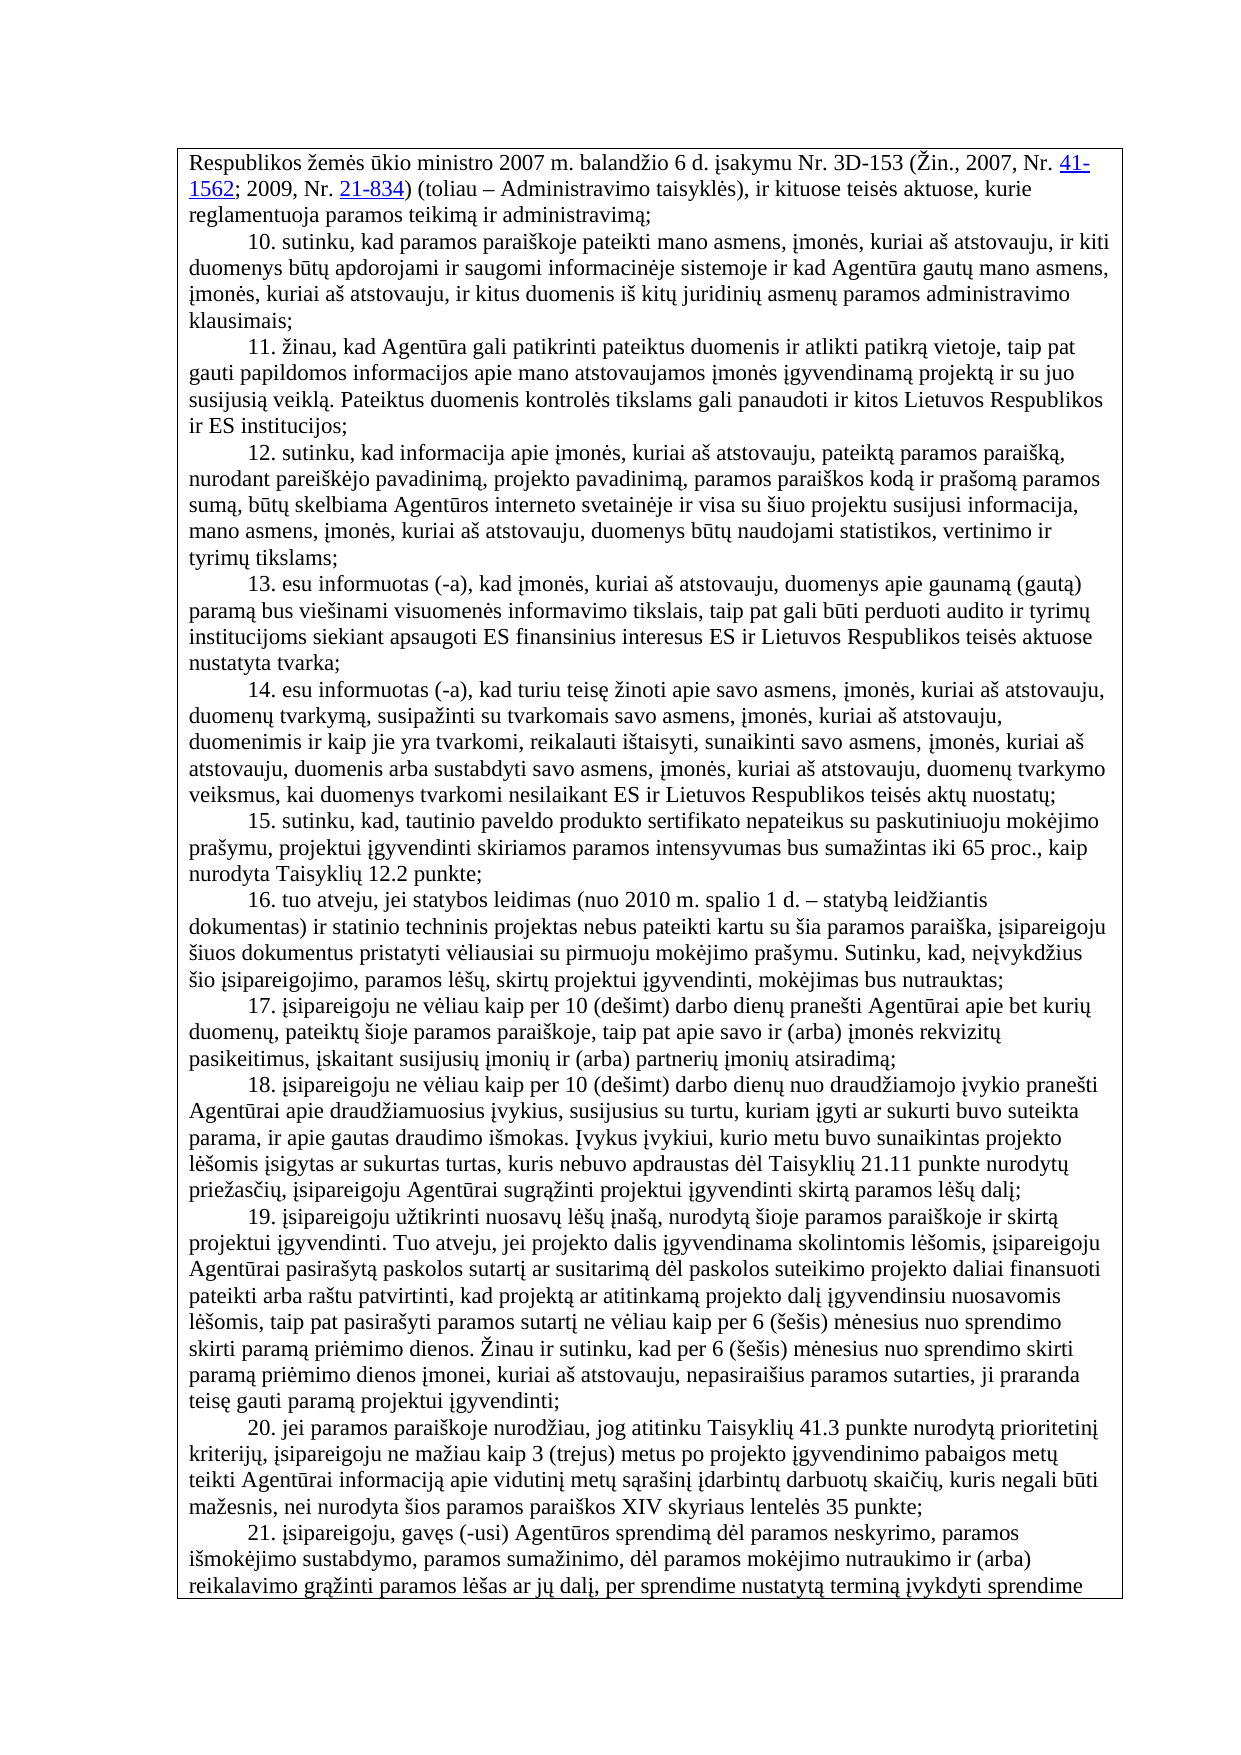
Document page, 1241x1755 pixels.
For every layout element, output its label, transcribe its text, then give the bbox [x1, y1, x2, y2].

table_header Respublikos žemės ūkio ministro 2007 m. balandžio 6 d. įsakymu Nr. 3D-153 (Žin., 2007, Nr. 41-1562; 2009, Nr. 21-834) (toliau – Administravimo taisyklės), ir kituose teisės aktuose, kurie reglamentuoja paramos teikimą ir administravimą; 10. sutinku, kad paramos paraiškoje pateikti mano asmens, įmonės, kuriai aš atstovauju, ir kiti duomenys būtų apdorojami ir saugomi informacinėje sistemoje ir kad Agentūra gautų mano asmens, įmonės, kuriai aš atstovauju, ir kitus duomenis iš kitų juridinių asmenų paramos administravimo klausimais; 11. žinau, kad Agentūra gali patikrinti pateiktus duomenis ir atlikti patikrą vietoje, taip pat gauti papildomos informacijos apie mano atstovaujamos įmonės įgyvendinamą projektą ir su juo susijusią veiklą. Pateiktus duomenis kontrolės tikslams gali panaudoti ir kitos Lietuvos Respublikos ir ES institucijos; 12. sutinku, kad informacija apie įmonės, kuriai aš atstovauju, pateiktą paramos paraišką, nurodant pareiškėjo pavadinimą, projekto pavadinimą, paramos paraiškos kodą ir prašomą paramos sumą, būtų skelbiama Agentūros interneto svetainėje ir visa su šiuo projektu susijusi informacija, mano asmens, įmonės, kuriai aš atstovauju, duomenys būtų naudojami statistikos, vertinimo ir tyrimų tikslams; 13. esu informuotas (-a), kad įmonės, kuriai aš atstovauju, duomenys apie gaunamą (gautą) paramą bus viešinami visuomenės informavimo tikslais, taip pat gali būti perduoti audito ir tyrimų institucijoms siekiant apsaugoti ES finansinius interesus ES ir Lietuvos Respublikos teisės aktuose nustatyta tvarka; 14. esu informuotas (-a), kad turiu teisę žinoti apie savo asmens, įmonės, kuriai aš atstovauju, duomenų tvarkymą, susipažinti su tvarkomais savo asmens, įmonės, kuriai aš atstovauju, duomenimis ir kaip jie yra tvarkomi, reikalauti ištaisyti, sunaikinti savo asmens, įmonės, kuriai aš atstovauju, duomenis arba sustabdyti savo asmens, įmonės, kuriai aš atstovauju, duomenų tvarkymo veiksmus, kai duomenys tvarkomi nesilaikant ES ir Lietuvos Respublikos teisės aktų nuostatų; 15. sutinku, kad, tautinio paveldo produkto sertifikato nepateikus su paskutiniuoju mokėjimo prašymu, projektui įgyvendinti skiriamos paramos intensyvumas bus sumažintas iki 65 proc., kaip nurodyta Taisyklių 12.2 punkte; 16. tuo atveju, jei statybos leidimas (nuo 2010 m. spalio 1 d. – statybą leidžiantis dokumentas) ir statinio techninis projektas nebus pateikti kartu su šia paramos paraiška, įsipareigoju šiuos dokumentus pristatyti vėliausiai su pirmuoju mokėjimo prašymu. Sutinku, kad, neįvykdžius šio įsipareigojimo, paramos lėšų, skirtų projektui įgyvendinti, mokėjimas bus nutrauktas; 17. įsipareigoju ne vėliau kaip per 10 (dešimt) darbo dienų pranešti Agentūrai apie bet kurių duomenų, pateiktų šioje paramos paraiškoje, taip pat apie savo ir (arba) įmonės rekvizitų pasikeitimus, įskaitant susijusių įmonių ir (arba) partnerių įmonių atsiradimą; 18. įsipareigoju ne vėliau kaip per 10 (dešimt) darbo dienų nuo draudžiamojo įvykio pranešti Agentūrai apie draudžiamuosius įvykius, susijusius su turtu, kuriam įgyti ar sukurti buvo suteikta parama, ir apie gautas draudimo išmokas. Įvykus įvykiui, kurio metu buvo sunaikintas projekto lėšomis įsigytas ar sukurtas turtas, kuris nebuvo apdraustas dėl Taisyklių 21.11 punkte nurodytų priežasčių, įsipareigoju Agentūrai sugrąžinti projektui įgyvendinti skirtą paramos lėšų dalį; 19. įsipareigoju užtikrinti nuosavų lėšų įnašą, nurodytą šioje paramos paraiškoje ir skirtą projektui įgyvendinti. Tuo atveju, jei projekto dalis įgyvendinama skolintomis lėšomis, įsipareigoju Agentūrai pasirašytą paskolos sutartį ar susitarimą dėl paskolos suteikimo projekto daliai finansuoti pateikti arba raštu patvirtinti, kad projektą ar atitinkamą projekto dalį įgyvendinsiu nuosavomis lėšomis, taip pat pasirašyti paramos sutartį ne vėliau kaip per 6 (šešis) mėnesius nuo sprendimo skirti paramą priėmimo dienos. Žinau ir sutinku, kad per 6 (šešis) mėnesius nuo sprendimo skirti paramą priėmimo dienos įmonei, kuriai aš atstovauju, nepasiraišius paramos sutarties, ji praranda teisę gauti paramą projektui įgyvendinti; 20. jei paramos paraiškoje nurodžiau, jog atitinku Taisyklių 41.3 punkte nurodytą prioritetinį kriterijų, įsipareigoju ne mažiau kaip 3 (trejus) metus po projekto įgyvendinimo pabaigos metų teikti Agentūrai informaciją apie vidutinį metų sąrašinį įdarbintų darbuotų skaičių, kuris negali būti mažesnis, nei nurodyta šios paramos paraiškos XIV skyriaus lentelės 35 punkte; 21. įsipareigoju, gavęs (-usi) Agentūros sprendimą dėl paramos neskyrimo, paramos išmokėjimo sustabdymo, paramos sumažinimo, dėl paramos mokėjimo nutraukimo ir (arba) reikalavimo grąžinti paramos lėšas ar jų dalį, per sprendime nustatytą terminą įvykdyti sprendime [178, 149, 1122, 1598]
